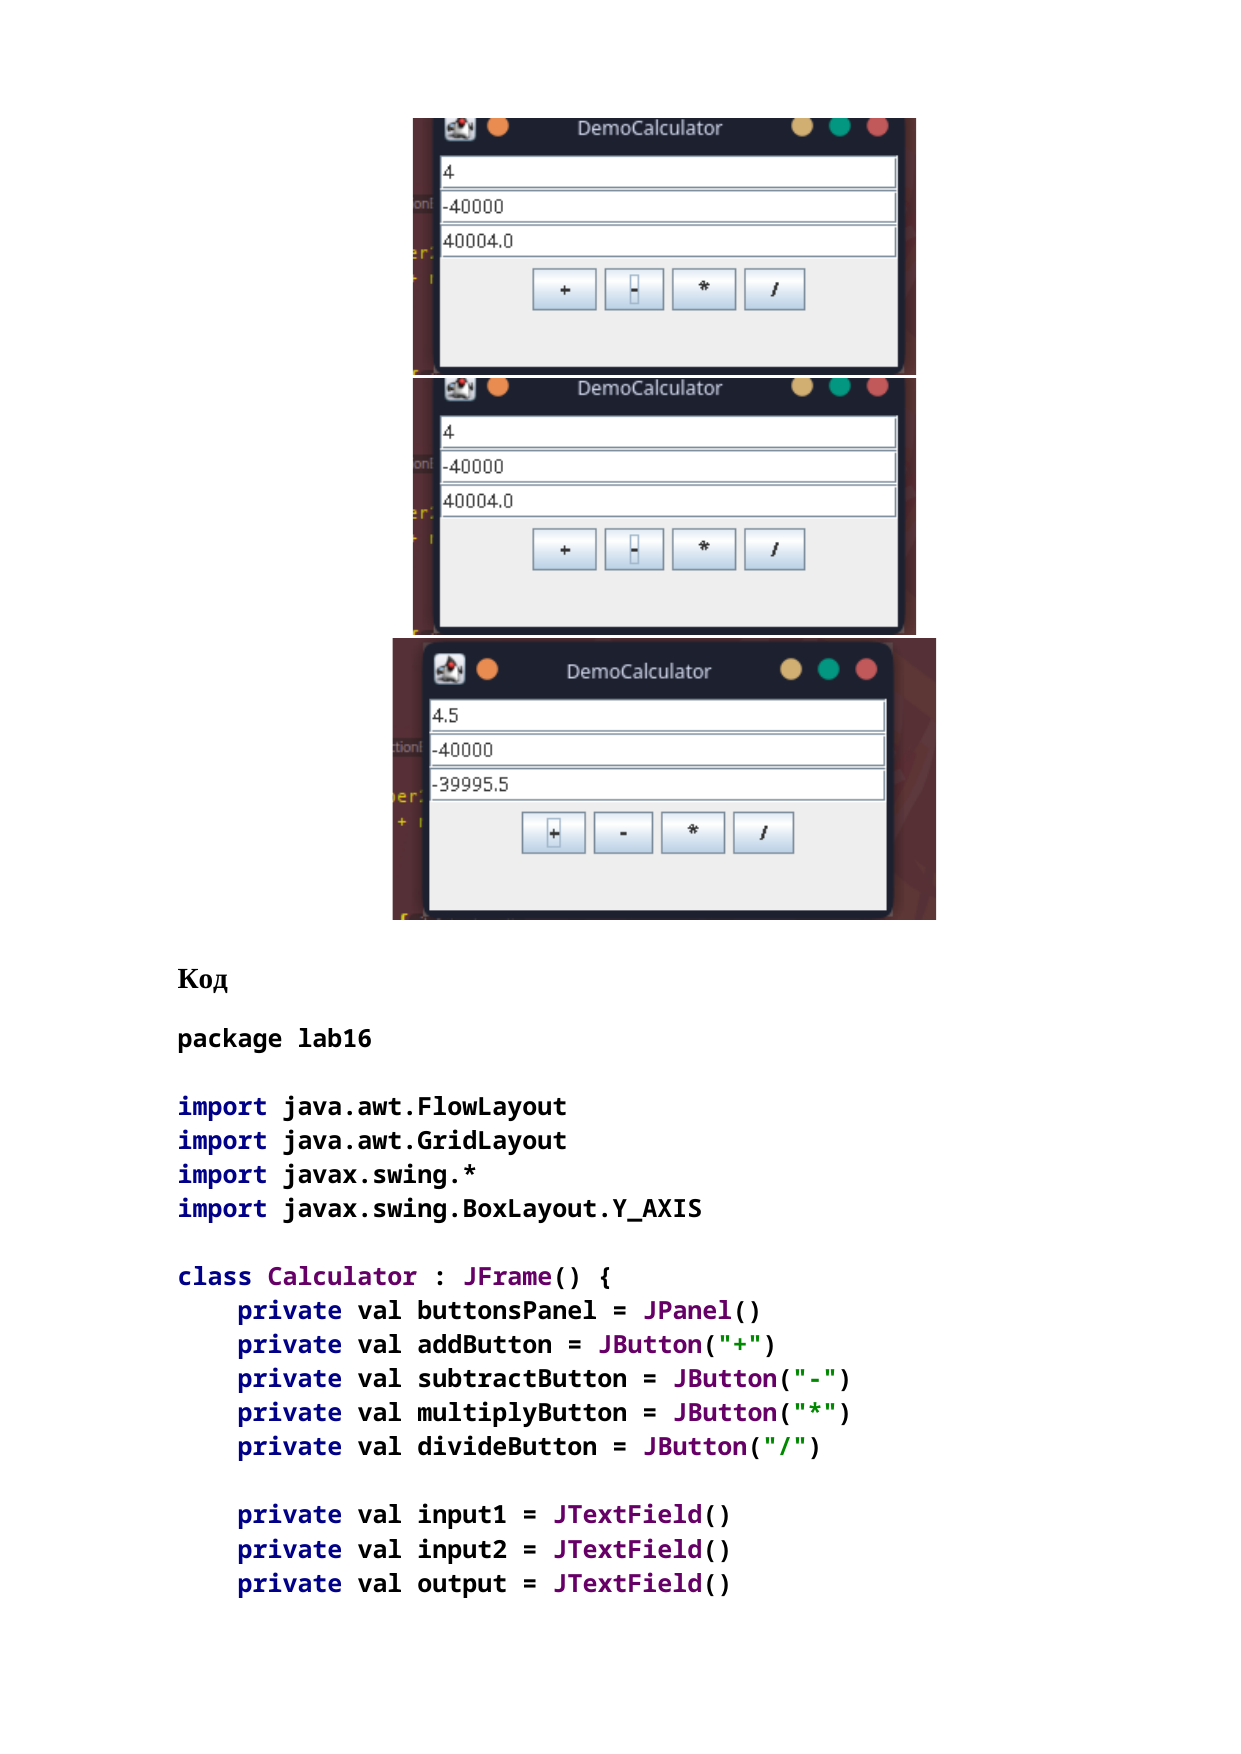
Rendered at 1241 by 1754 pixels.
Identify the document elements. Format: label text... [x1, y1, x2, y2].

text private val divideButton = JButton("/") [177, 1429, 1152, 1463]
text import javax.swing.BoxLayout.Y_AXIS [177, 1191, 1152, 1225]
picture [412, 378, 917, 635]
text import java.awt.FlowLayout [177, 1088, 1152, 1122]
text private val buttonsPanel = JPanel() [177, 1293, 1152, 1327]
text class Calculator : JFrame() { [177, 1259, 1152, 1293]
text private val input1 = JTextField() [177, 1497, 1152, 1531]
text private val output = JTextField() [177, 1565, 1152, 1599]
picture [392, 638, 937, 920]
text import java.awt.GridLayout [177, 1122, 1152, 1157]
text import javax.swing.* [177, 1157, 1152, 1191]
text package lab16 [177, 1020, 1152, 1054]
text private val input2 = JTextField() [177, 1531, 1152, 1565]
text Код [177, 961, 1152, 994]
text private val subtractButton = JButton("-") [177, 1361, 1152, 1395]
picture [412, 118, 917, 375]
text private val multiplyButton = JButton("*") [177, 1395, 1152, 1429]
text private val addButton = JButton("+") [177, 1327, 1152, 1361]
